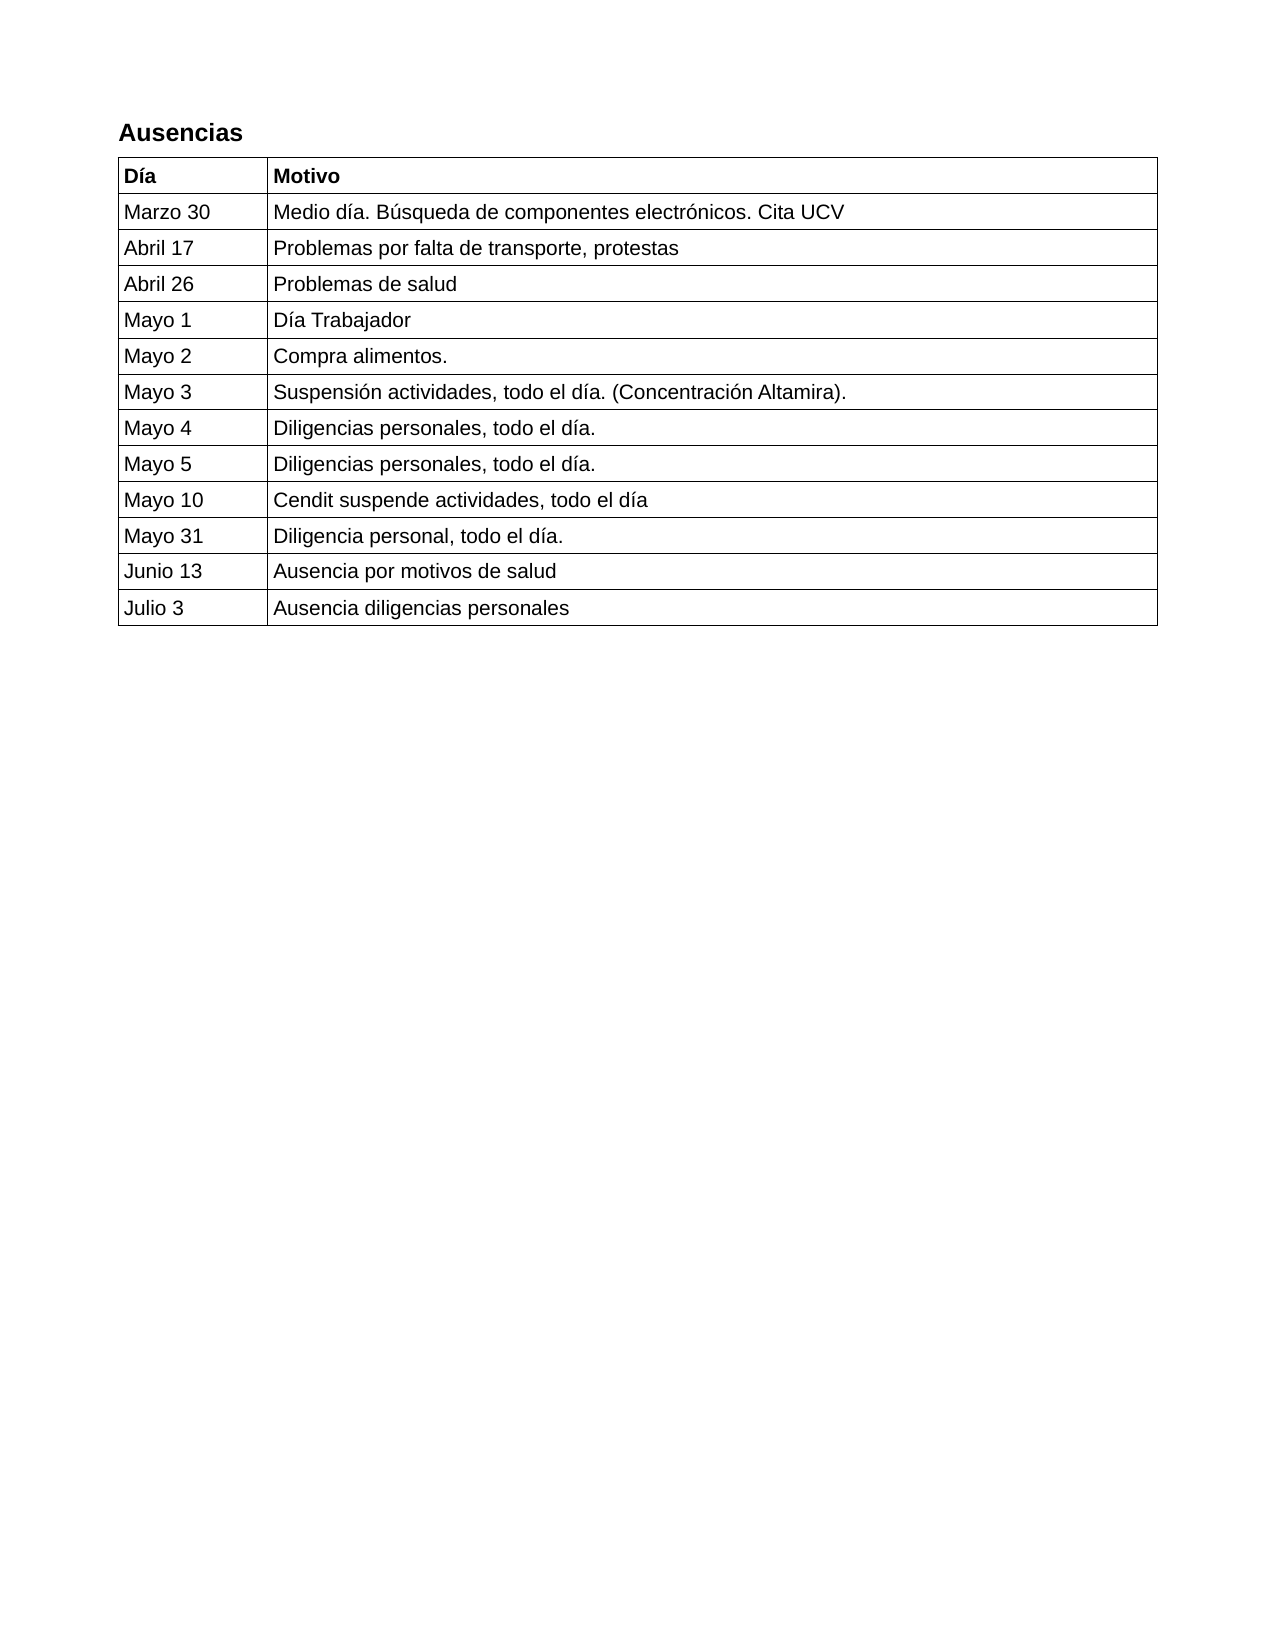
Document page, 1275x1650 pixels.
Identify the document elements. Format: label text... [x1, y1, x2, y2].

table_cell Mayo 2 [119, 339, 267, 373]
table_cell Mayo 10 [119, 482, 267, 517]
table_cell Diligencias personales, todo el día. [268, 410, 1157, 445]
table_cell Diligencias personales, todo el día. [268, 446, 1157, 481]
table_cell Julio 3 [119, 590, 267, 625]
table_cell Suspensión actividades, todo el día. (Concentración Altamira). [268, 375, 1157, 409]
table_cell Problemas de salud [268, 266, 1157, 301]
table_cell Ausencia diligencias personales [268, 590, 1157, 625]
table_cell Mayo 1 [119, 302, 267, 337]
table_cell Problemas por falta de transporte, protestas [268, 230, 1157, 265]
table_cell Compra alimentos. [268, 339, 1157, 373]
table_cell Ausencia por motivos de salud [268, 554, 1157, 589]
table_cell Medio día. Búsqueda de componentes electrónicos. Cita UCV [268, 194, 1157, 229]
table_header Motivo [268, 158, 1157, 193]
table_cell Mayo 5 [119, 446, 267, 481]
table_header Día [119, 158, 267, 193]
table_cell Día Trabajador [268, 302, 1157, 337]
table_cell Diligencia personal, todo el día. [268, 518, 1157, 553]
table_cell Mayo 31 [119, 518, 267, 553]
table_cell Abril 26 [119, 266, 267, 301]
table_cell Mayo 4 [119, 410, 267, 445]
table_cell Mayo 3 [119, 375, 267, 409]
table_cell Cendit suspende actividades, todo el día [268, 482, 1157, 517]
table_cell Marzo 30 [119, 194, 267, 229]
table_cell Abril 17 [119, 230, 267, 265]
text Ausencias [118, 118, 1157, 147]
table_cell Junio 13 [119, 554, 267, 589]
